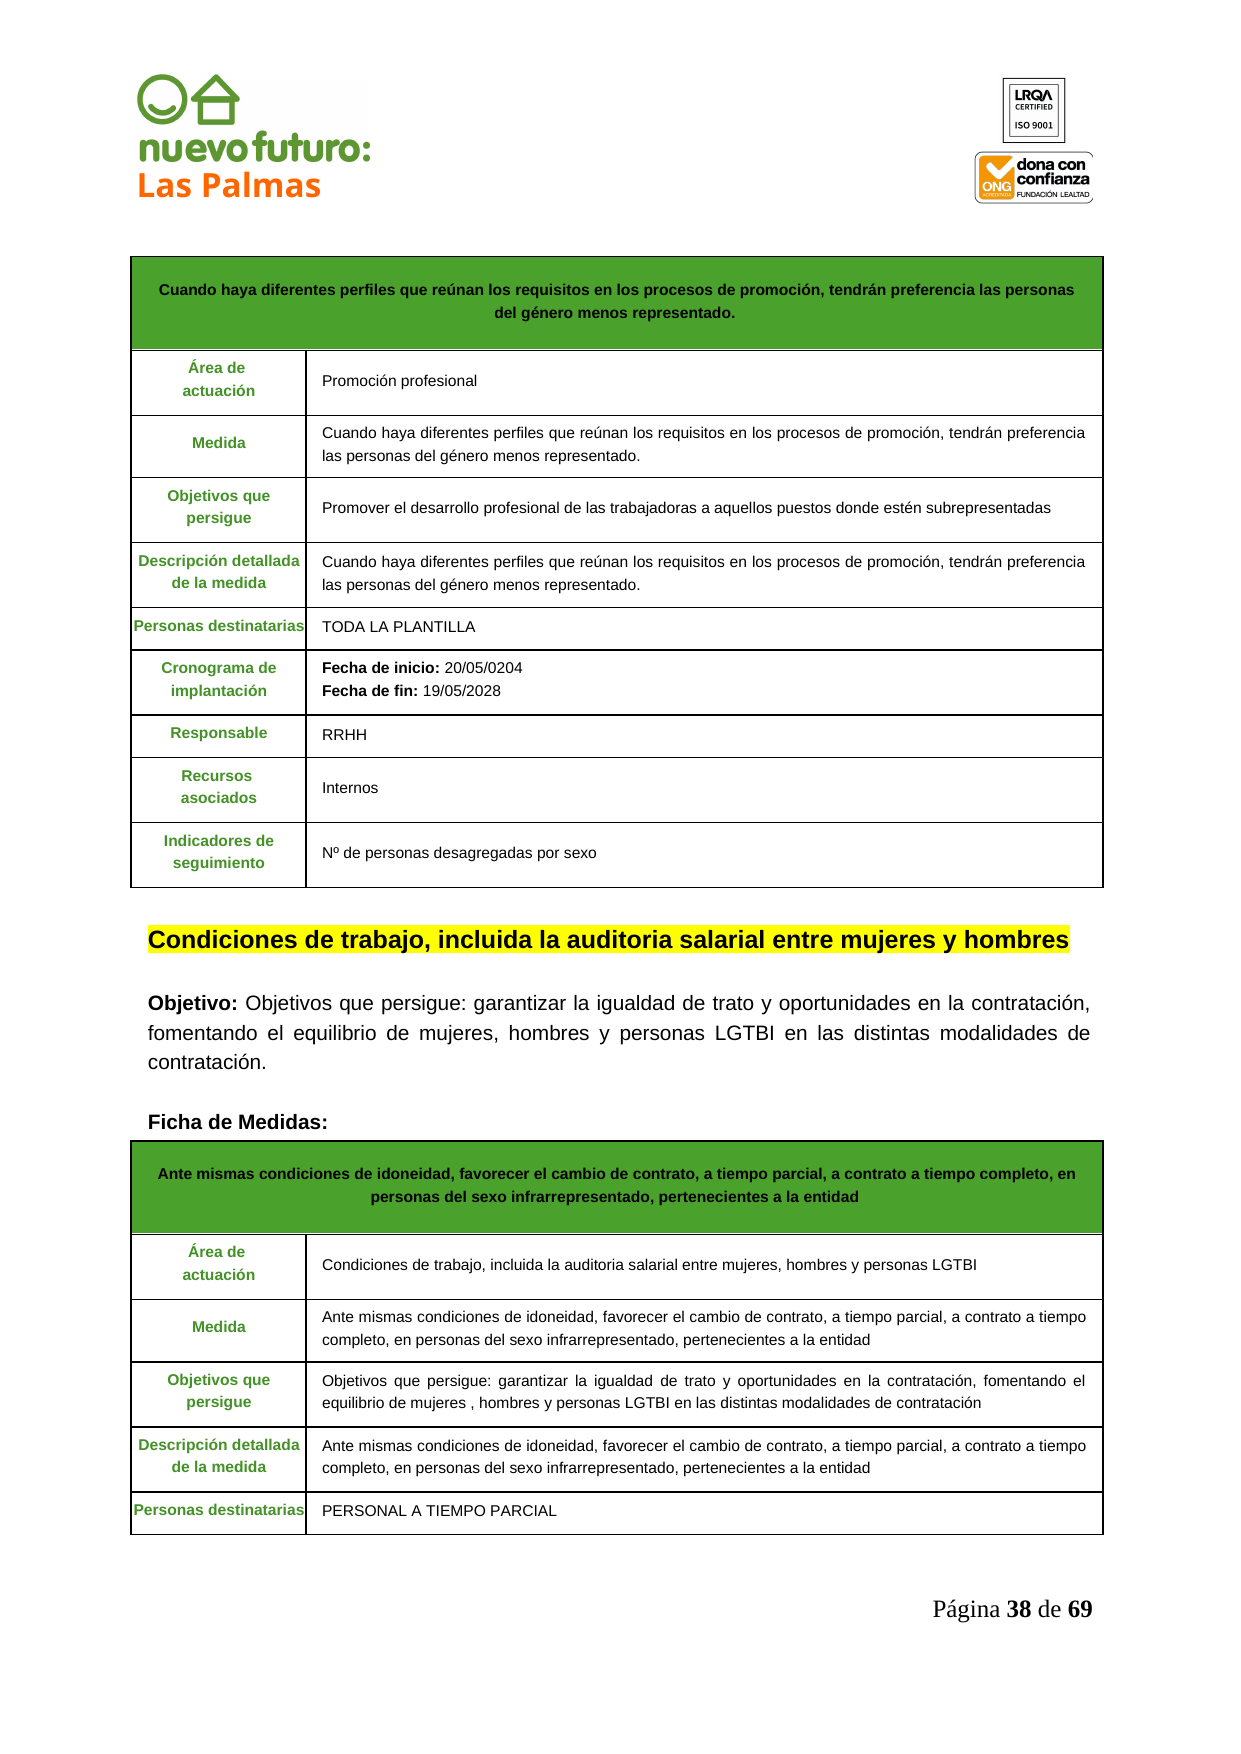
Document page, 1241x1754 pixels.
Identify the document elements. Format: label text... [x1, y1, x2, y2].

table_cell Condiciones de trabajo, incluida la auditoria salarial entre mujeres, hombres y personas LGTBI [307, 1235, 1102, 1298]
table_cell Cuando haya diferentes perfiles que reúnan los requisitos en los procesos de promoción, tendrán preferencia las personas del género menos representado. [307, 416, 1102, 477]
table_cell Medida [132, 416, 305, 477]
table_cell Objetivos que persigue [132, 1363, 305, 1426]
table_cell Personas destinatarias [132, 1493, 305, 1533]
table_cell Área de actuación [132, 1235, 305, 1298]
table_cell Área de actuación [132, 351, 305, 414]
table_cell Descripción detallada de la medida [132, 543, 305, 607]
table_cell Nº de personas desagregadas por sexo [307, 823, 1102, 887]
table_cell Cronograma de implantación [132, 651, 305, 714]
table_cell Medida [132, 1300, 305, 1361]
table_cell Descripción detallada de la medida [132, 1428, 305, 1491]
table_cell Cuando haya diferentes perfiles que reúnan los requisitos en los procesos de promoción, tendrán preferencia las personas del género menos representado. [307, 543, 1102, 607]
table_cell Promoción profesional [307, 351, 1102, 414]
table_cell PERSONAL A TIEMPO PARCIAL [307, 1493, 1102, 1533]
subtitle Objetivo: Objetivos que persigue: garantizar la igualdad de trato y oportunidades en la contratación, fomentando el equilibrio de mujeres, hombres y personas LGTBI en las distintas modalidades de contratación. [148, 990, 1092, 1074]
table_cell RRHH [307, 716, 1102, 757]
table_cell Recursos asociados [132, 758, 305, 822]
table_cell Objetivos que persigue [132, 478, 305, 542]
table_cell Internos [307, 758, 1102, 822]
table_cell Promover el desarrollo profesional de las trabajadoras a aquellos puestos donde estén subrepresentadas [307, 478, 1102, 542]
table_cell Indicadores de seguimiento [132, 823, 305, 887]
table_cell Ante mismas condiciones de idoneidad, favorecer el cambio de contrato, a tiempo parcial, a contrato a tiempo completo, en personas del sexo infrarrepresentado, pertenecientes a la entidad [307, 1428, 1102, 1491]
table_cell Responsable [132, 716, 305, 757]
subtitle Condiciones de trabajo, incluida la auditoria salarial entre mujeres y hombres [148, 924, 1092, 953]
table_cell Personas destinatarias [132, 608, 305, 649]
table_cell Fecha de inicio: 20/05/0204 Fecha de fin: 19/05/2028 [307, 651, 1102, 714]
table_header Cuando haya diferentes perfiles que reúnan los requisitos en los procesos de promoción, tendrán preferencia las personas del género menos representado. [132, 257, 1102, 349]
table_header Ante mismas condiciones de idoneidad, favorecer el cambio de contrato, a tiempo parcial, a contrato a tiempo completo, en personas del sexo infrarrepresentado, pertenecientes a la entidad [132, 1142, 1102, 1233]
table_cell Ante mismas condiciones de idoneidad, favorecer el cambio de contrato, a tiempo parcial, a contrato a tiempo completo, en personas del sexo infrarrepresentado, pertenecientes a la entidad [307, 1300, 1102, 1361]
table_cell TODA LA PLANTILLA [307, 608, 1102, 649]
subtitle Ficha de Medidas: [148, 1110, 1092, 1134]
table_cell Objetivos que persigue: garantizar la igualdad de trato y oportunidades en la contratación, fomentando el equilibrio de mujeres , hombres y personas LGTBI en las distintas modalidades de contratación [307, 1363, 1102, 1426]
